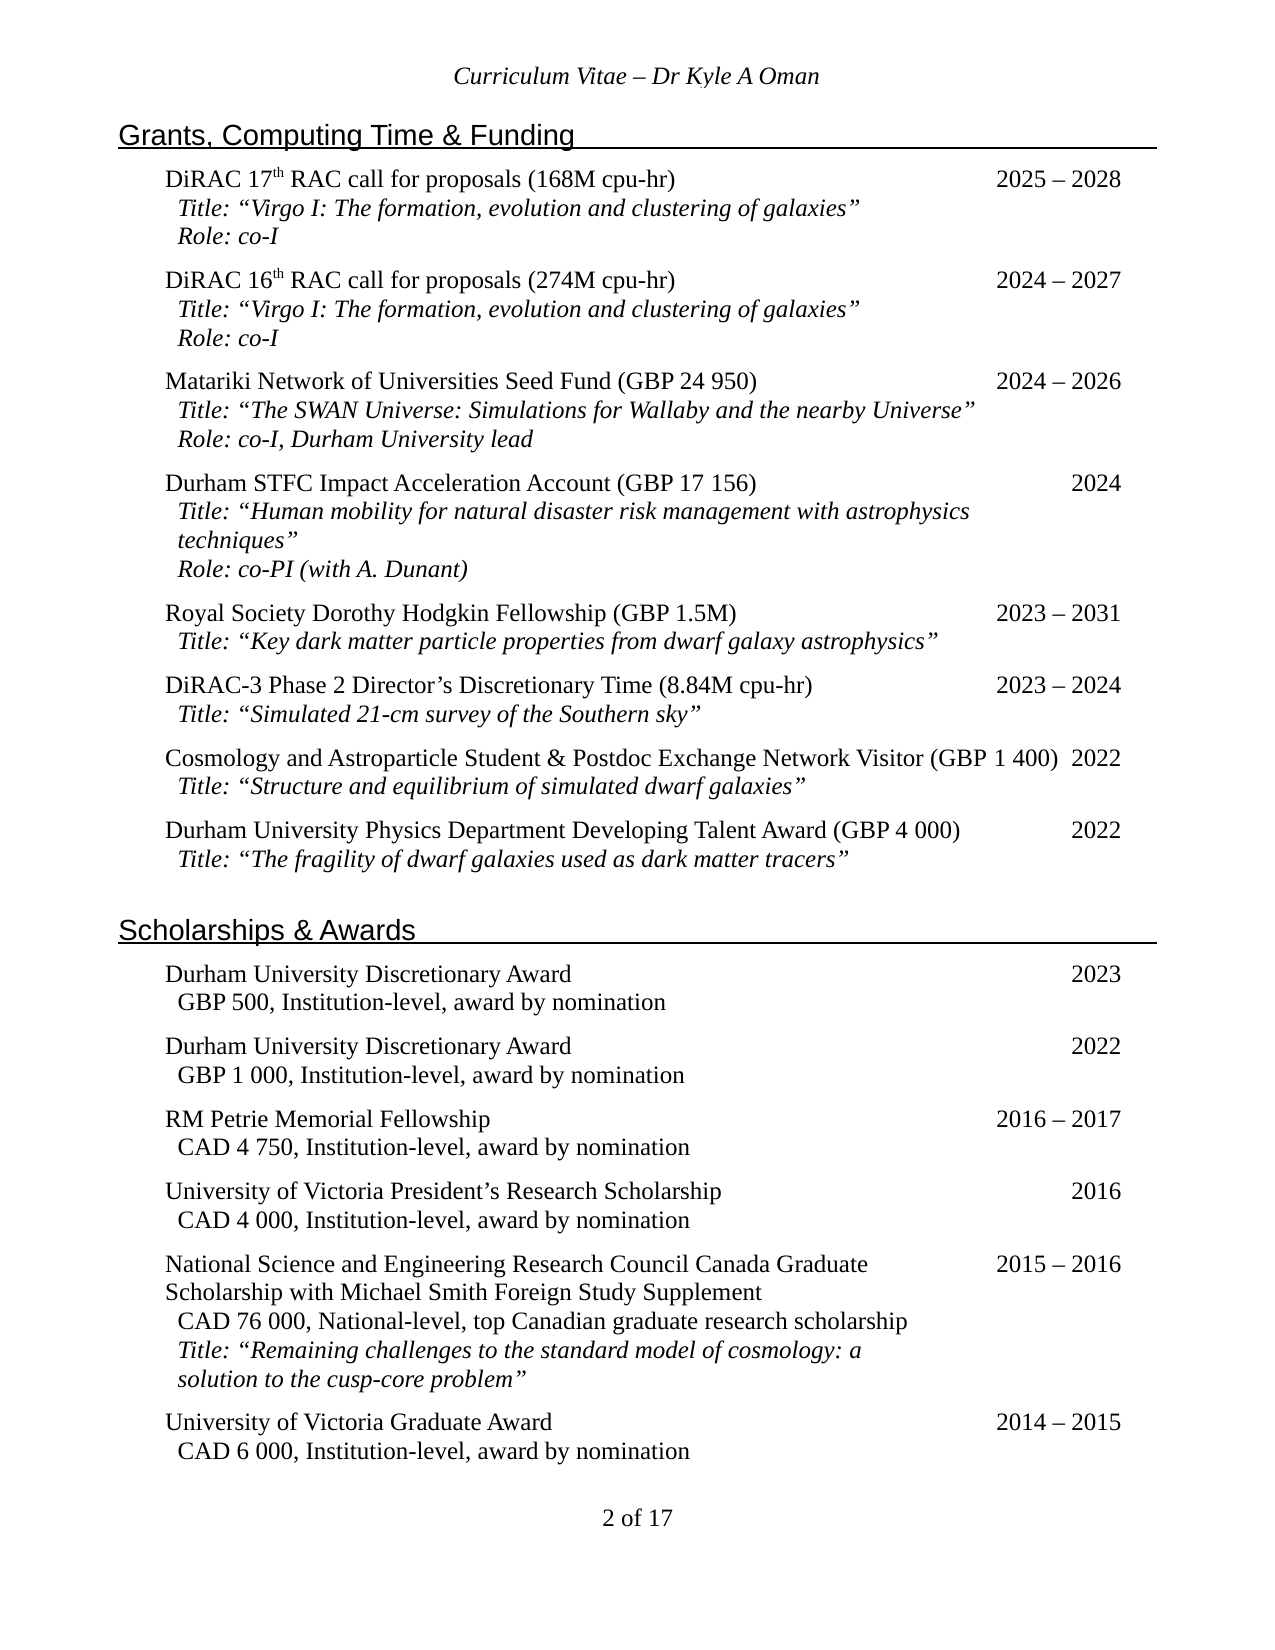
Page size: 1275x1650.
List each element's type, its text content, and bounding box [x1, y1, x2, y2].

text Durham University Discretionary Award 2022 GBP 1 000, Institution-level, award by nomination [118, 1031, 1157, 1089]
subtitle Scholarships & Awards [118, 913, 1157, 942]
text Cosmology and Astroparticle Student & Postdoc Exchange Network Visitor (GBP 1 400) 2022 Title: “Structure and equilibrium of simulated dwarf galaxies” [118, 743, 1157, 800]
text Matariki Network of Universities Seed Fund (GBP 24 950) 2024 – 2026 Title: “The SWAN Universe: Simulations for Wallaby and the nearby Universe” Role: co-I, Durham University lead [118, 366, 1157, 453]
subtitle Grants, Computing Time & Funding [118, 118, 1157, 147]
text DiRAC-3 Phase 2 Director’s Discretionary Time (8.84M cpu-hr) 2023 – 2024 Title: “Simulated 21-cm survey of the Southern sky” [118, 670, 1157, 728]
text Royal Society Dorothy Hodgkin Fellowship (GBP 1.5M) 2023 – 2031 Title: “Key dark matter particle properties from dwarf galaxy astrophysics” [118, 598, 1157, 655]
text Durham University Physics Department Developing Talent Award (GBP 4 000) 2022 Title: “The fragility of dwarf galaxies used as dark matter tracers” [118, 815, 1157, 873]
text Durham University Discretionary Award 2023 GBP 500, Institution-level, award by nomination [118, 959, 1157, 1016]
text University of Victoria President’s Research Scholarship 2016 CAD 4 000, Institution-level, award by nomination [118, 1176, 1157, 1234]
text DiRAC 16th RAC call for proposals (274M cpu-hr) 2024 – 2027 Title: “Virgo I: The formation, evolution and clustering of galaxies” Role: co-I [118, 265, 1157, 351]
text University of Victoria Graduate Award 2014 – 2015 CAD 6 000, Institution-level, award by nomination [118, 1407, 1157, 1465]
text National Science and Engineering Research Council Canada Graduate 2015 – 2016 Scholarship with Michael Smith Foreign Study Supplement CAD 76 000, National-level, top Canadian graduate research scholarship Title: “Remaining challenges to the standard model of cosmology: a solution to the cusp-core problem” [118, 1249, 1157, 1392]
text DiRAC 17th RAC call for proposals (168M cpu-hr) 2025 – 2028 Title: “Virgo I: The formation, evolution and clustering of galaxies” Role: co-I [118, 164, 1157, 250]
text Durham STFC Impact Acceleration Account (GBP 17 156) 2024 Title: “Human mobility for natural disaster risk management with astrophysics techniques” Role: co-PI (with A. Dunant) [118, 468, 1157, 583]
text RM Petrie Memorial Fellowship 2016 – 2017 CAD 4 750, Institution-level, award by nomination [118, 1104, 1157, 1161]
